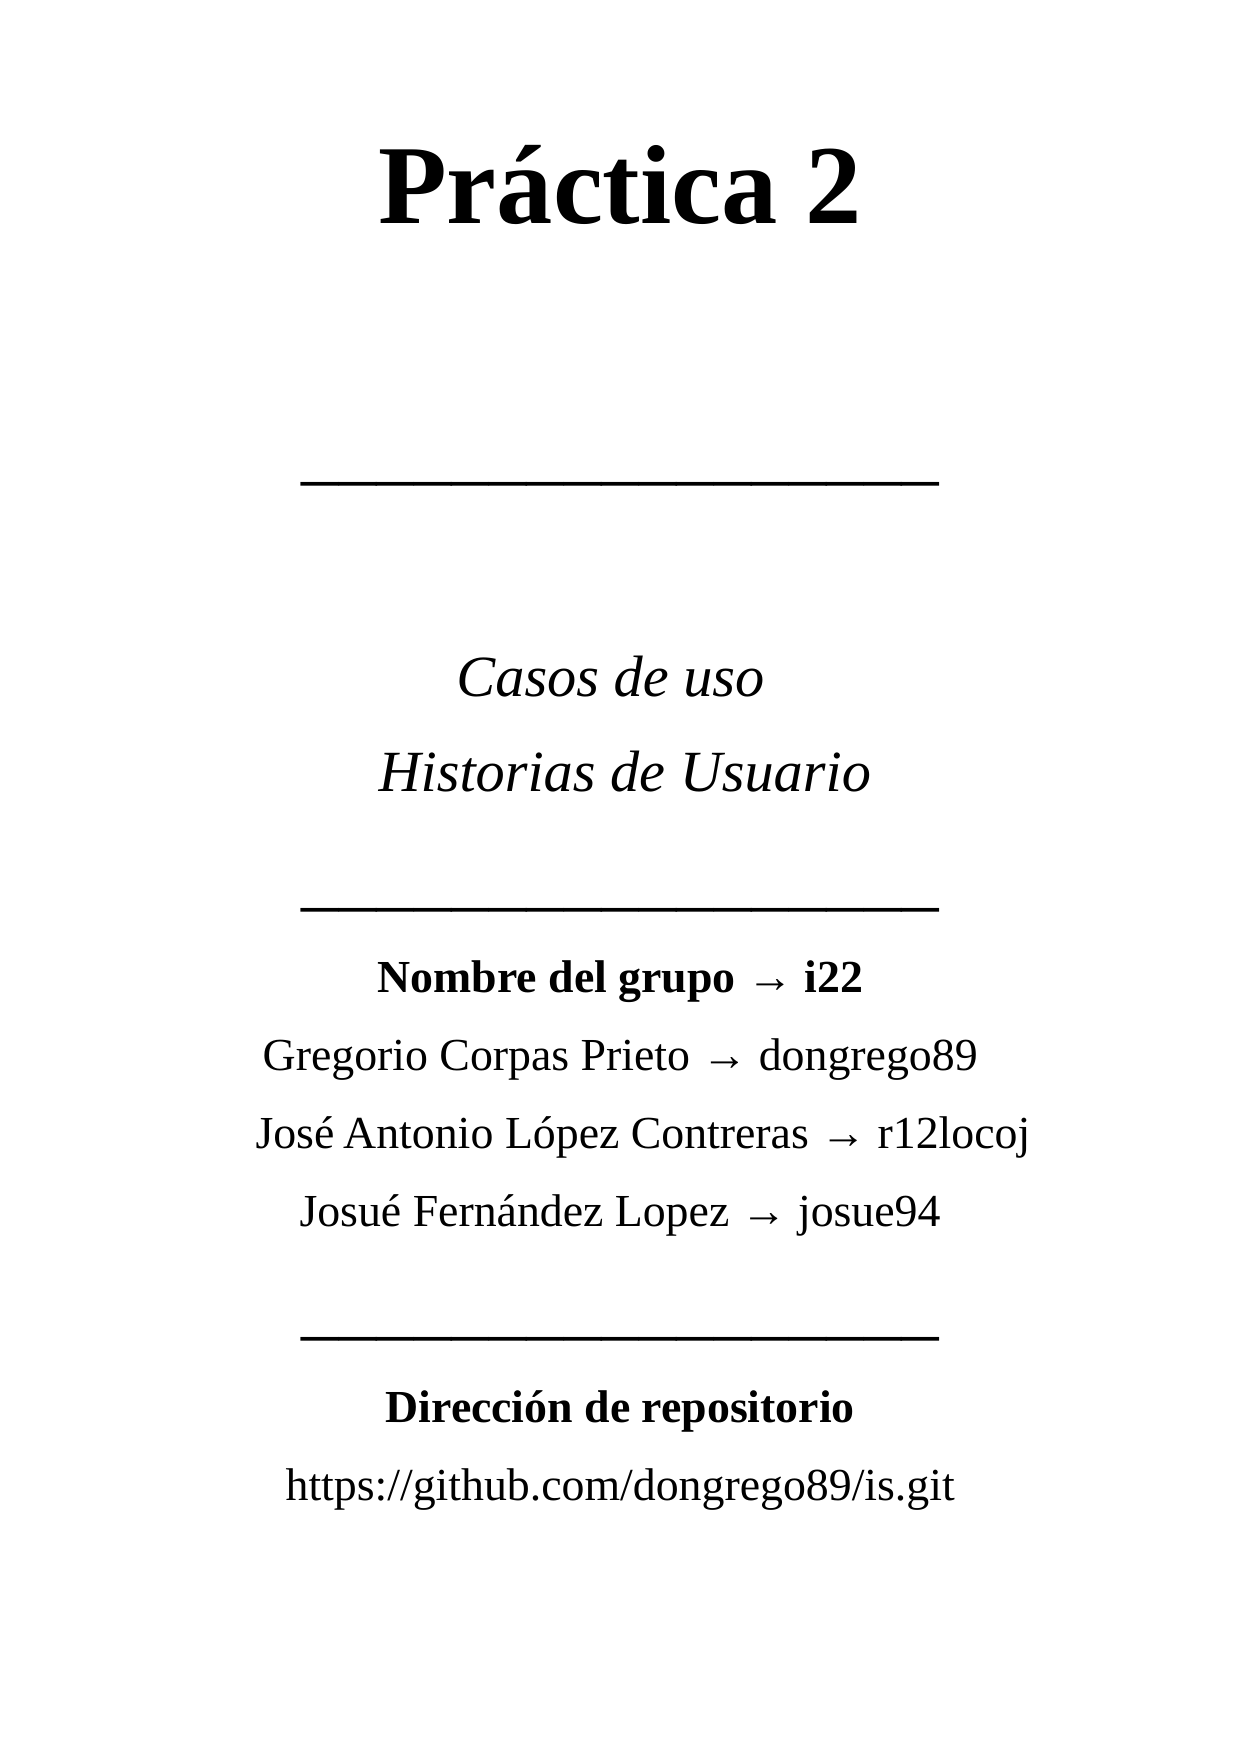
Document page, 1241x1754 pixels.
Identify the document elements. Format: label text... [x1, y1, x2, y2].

text _________________ [118, 832, 1122, 918]
text _________________ [118, 406, 1122, 492]
text Historias de Usuario [118, 737, 1122, 804]
text José Antonio López Contreras → r12locoj [118, 1106, 1122, 1158]
text Dirección de repositorio [118, 1379, 1122, 1432]
text _________________ [118, 1261, 1122, 1347]
text Nombre del grupo → i22 [118, 950, 1122, 1003]
text Práctica 2 [118, 118, 1122, 247]
text https://github.com/dongrego89/is.git [118, 1457, 1122, 1510]
text Josué Fernández Lopez → josue94 [118, 1183, 1122, 1236]
text Casos de uso [118, 642, 1122, 709]
text Gregorio Corpas Prieto → dongrego89 [118, 1028, 1122, 1081]
